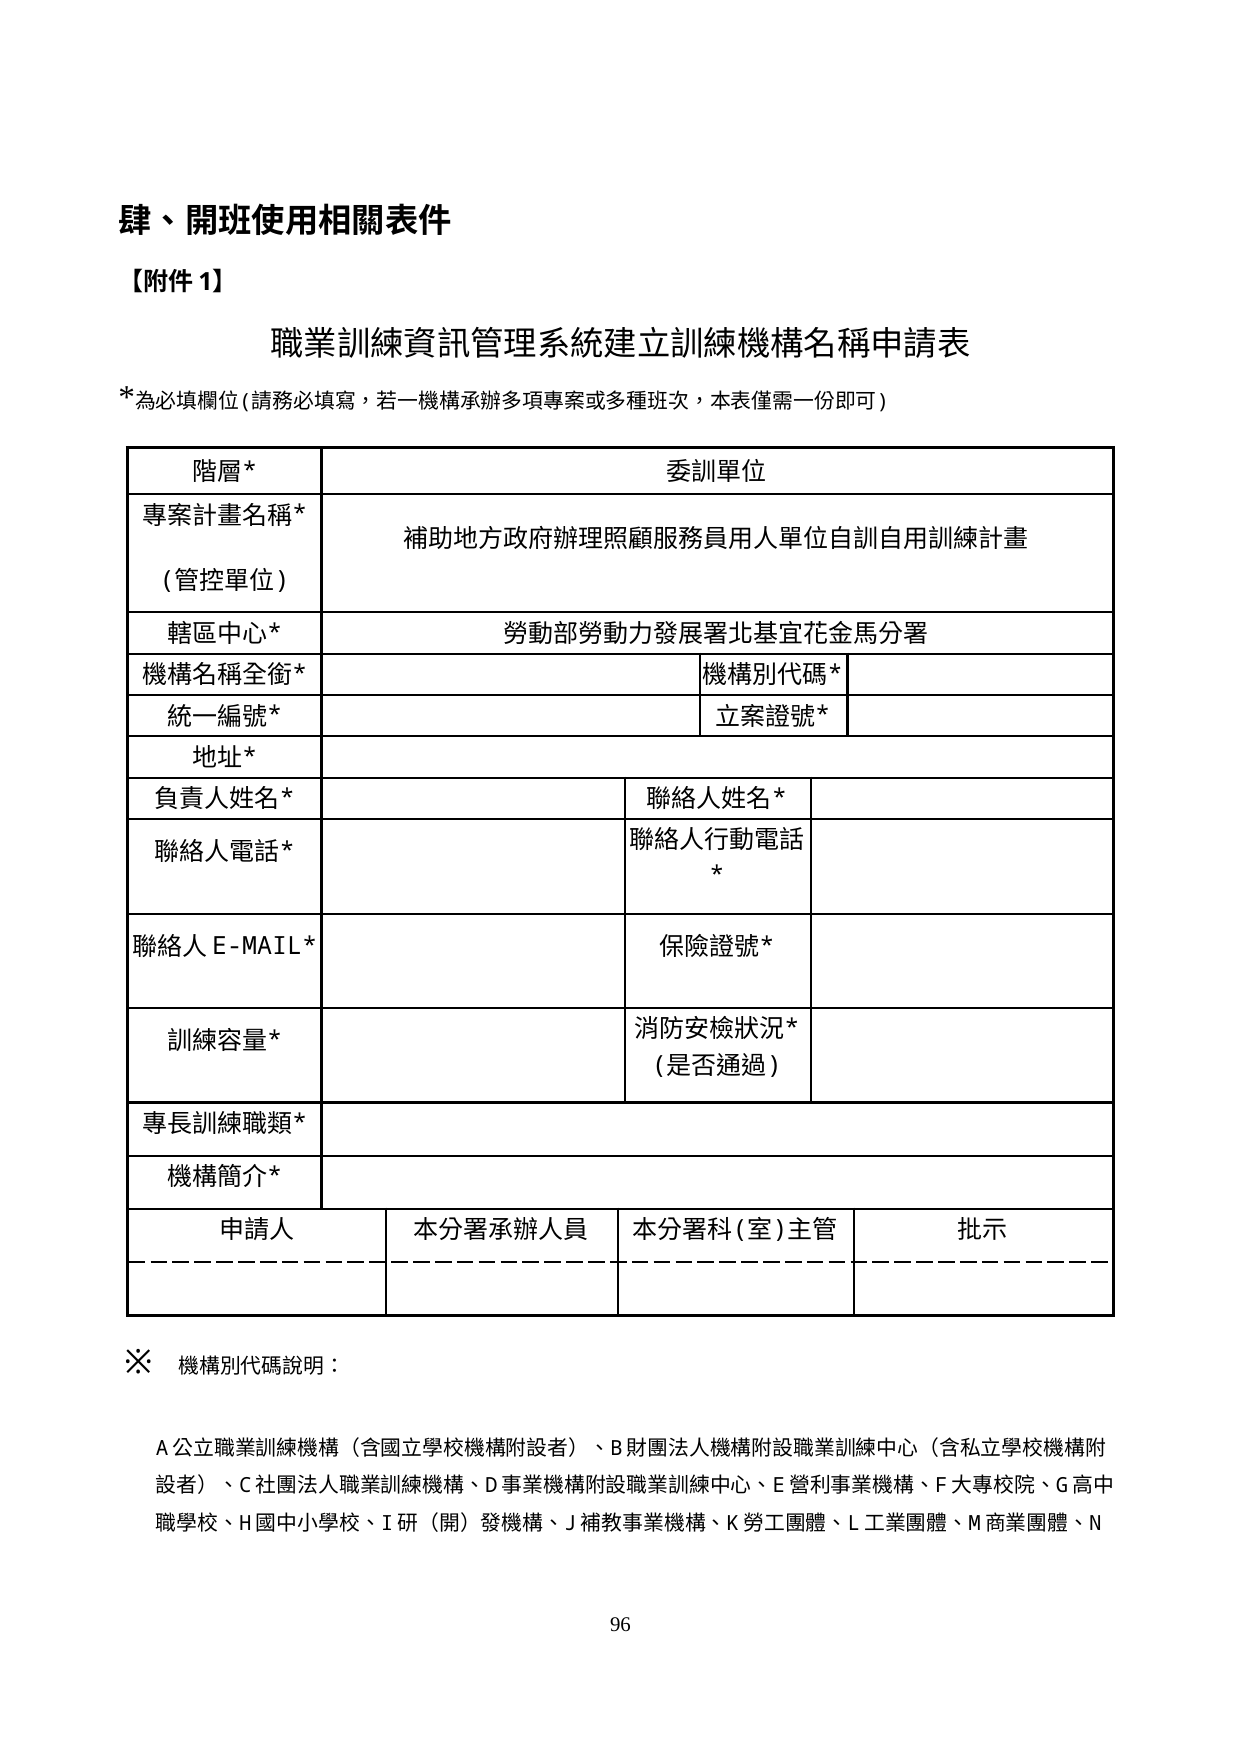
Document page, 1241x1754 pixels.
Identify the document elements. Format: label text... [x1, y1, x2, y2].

table_cell [323, 696, 699, 735]
table_cell [386, 1317, 618, 1323]
table_cell 機構名稱全銜* [129, 655, 320, 694]
table_cell [129, 1261, 385, 1314]
table_cell 訓練容量* [129, 1009, 320, 1101]
table_cell 本分署科(室)主管 [619, 1210, 853, 1261]
table_cell 統一編號* [129, 696, 320, 735]
table_cell 專長訓練職類* [129, 1104, 320, 1154]
table_cell [618, 1317, 625, 1323]
text ※ 機構別代碼說明： [118, 1323, 1122, 1398]
table_cell [854, 1317, 1113, 1323]
table_cell 本分署承辦人員 [387, 1210, 617, 1261]
table_cell [812, 1009, 1112, 1101]
table_cell 消防安檢狀況*(是否通過) [626, 1009, 810, 1101]
table_cell 立案證號* [701, 696, 846, 735]
table_cell [323, 1009, 624, 1101]
table_cell [321, 1317, 386, 1323]
table_cell [812, 915, 1112, 1007]
table_cell 負責人姓名* [129, 779, 320, 818]
table_cell [323, 820, 624, 912]
table_cell 機構簡介* [129, 1157, 320, 1208]
table_cell [323, 1104, 1112, 1154]
table_cell 補助地方政府辦理照顧服務員用人單位自訓自用訓練計畫 [323, 495, 1112, 611]
table_cell [849, 696, 1112, 735]
table_cell [625, 1317, 700, 1323]
table_cell [811, 1317, 847, 1323]
table_cell 聯絡人姓名* [626, 779, 810, 818]
table_cell 聯絡人行動電話* [626, 820, 810, 912]
table_cell 聯絡人E-MAIL* [129, 915, 320, 1007]
text 職業訓練資訊管理系統建立訓練機構名稱申請表 [118, 304, 1122, 379]
text A公立職業訓練機構（含國立學校機構附設者）、B財團法人機構附設職業訓練中心（含私立學校機構附設者）、C社團法人職業訓練機構、D事業機構附設職業訓練中心、E營利事業機構、F大專校院、G高中職學校、H國中小學校、I研（開）發機構、J補教事業機構、K勞工團體、L工業團體、M商業團體、N [156, 1427, 1122, 1540]
table_cell [849, 655, 1112, 694]
table_header 階層* [129, 449, 320, 493]
table_cell [323, 737, 1112, 777]
table_cell [323, 779, 624, 818]
table_cell [387, 1261, 617, 1314]
text *為必填欄位(請務必填寫，若一機構承辦多項專案或多種班次，本表僅需一份即可) [118, 379, 1122, 416]
table_cell [323, 655, 699, 694]
table_cell 轄區中心* [129, 613, 320, 652]
subtitle 肆、開班使用相關表件 [118, 180, 1122, 255]
subtitle 【附件1】 [118, 261, 1122, 297]
table_cell 申請人 [129, 1210, 385, 1261]
table_cell [323, 1157, 1112, 1208]
table_cell [127, 1317, 321, 1323]
table_cell 勞動部勞動力發展署北基宜花金馬分署 [323, 613, 1112, 652]
table_cell 聯絡人電話* [129, 820, 320, 912]
table_cell [812, 820, 1112, 912]
table_cell 地址* [129, 737, 320, 777]
table_cell 保險證號* [626, 915, 810, 1007]
table_cell 專案計畫名稱* (管控單位) [129, 495, 320, 611]
table_cell [855, 1261, 1112, 1314]
table_cell [619, 1261, 853, 1314]
table_cell [700, 1317, 811, 1323]
table_cell 機構別代碼* [701, 655, 846, 694]
table_cell [323, 915, 624, 1007]
table_header 委訓單位 [323, 449, 1112, 493]
table_cell 批示 [855, 1210, 1112, 1261]
table_cell [812, 779, 1112, 818]
